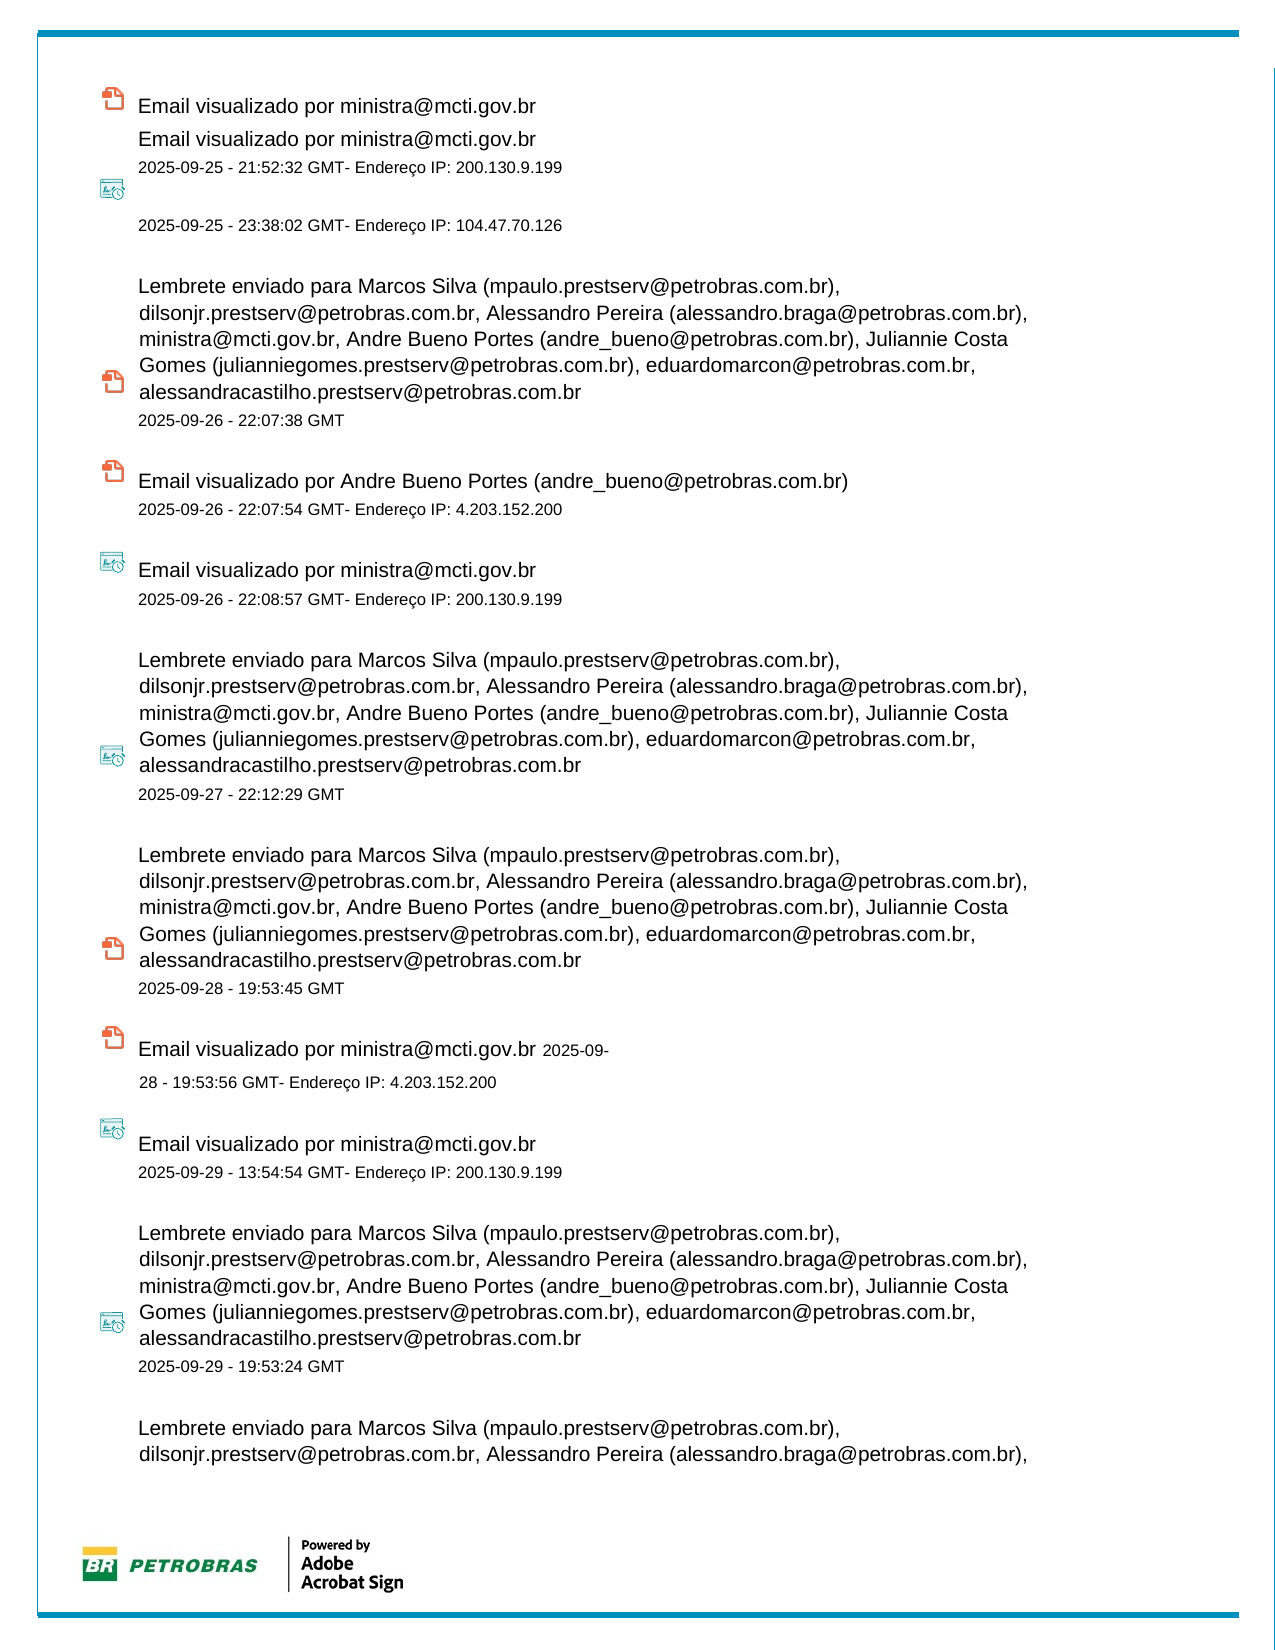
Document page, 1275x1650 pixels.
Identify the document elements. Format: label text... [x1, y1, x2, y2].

text Lembrete enviado para Marcos Silva (mpaulo.prestserv@petrobras.com.br), dilsonjr.prestserv@petrobras.com.br, Alessandro Pereira (alessandro.braga@petrobras.com.br), ministra@mcti.gov.br, Andre Bueno Portes (andre_bueno@petrobras.com.br), Juliannie Costa Gomes (julianniegomes.prestserv@petrobras.com.br), eduardomarcon@petrobras.com.br, alessandracastilho.prestserv@petrobras.com.br [138, 842, 1072, 972]
text 2025-09-29 - 13:54:54 GMT- Endereço IP: 200.130.9.199 [138, 1162, 1072, 1182]
text 2025-09-25 - 23:38:02 GMT- Endereço IP: 104.47.70.126 [138, 216, 1072, 235]
text Email visualizado por Andre Bueno Portes (andre_bueno@petrobras.com.br) [138, 469, 1072, 493]
text Lembrete enviado para Marcos Silva (mpaulo.prestserv@petrobras.com.br), dilsonjr.prestserv@petrobras.com.br, Alessandro Pereira (alessandro.braga@petrobras.com.br), ministra@mcti.gov.br, Andre Bueno Portes (andre_bueno@petrobras.com.br), Juliannie Costa Gomes (julianniegomes.prestserv@petrobras.com.br), eduardomarcon@petrobras.com.br, alessandracastilho.prestserv@petrobras.com.br [138, 648, 1072, 777]
text Email visualizado por ministra@mcti.gov.br 2025-09-28 - 19:53:56 GMT- Endereço IP: 4.203.152.200 [138, 1037, 621, 1092]
text 2025-09-27 - 22:12:29 GMT [138, 784, 1072, 803]
text Lembrete enviado para Marcos Silva (mpaulo.prestserv@petrobras.com.br), dilsonjr.prestserv@petrobras.com.br, Alessandro Pereira (alessandro.braga@petrobras.com.br), ministra@mcti.gov.br, Andre Bueno Portes (andre_bueno@petrobras.com.br), Juliannie Costa Gomes (julianniegomes.prestserv@petrobras.com.br), eduardomarcon@petrobras.com.br, alessandracastilho.prestserv@petrobras.com.br [138, 1221, 1072, 1350]
text Lembrete enviado para Marcos Silva (mpaulo.prestserv@petrobras.com.br), dilsonjr.prestserv@petrobras.com.br, Alessandro Pereira (alessandro.braga@petrobras.com.br), [138, 1416, 1072, 1466]
text Email visualizado por ministra@mcti.gov.br [138, 127, 1072, 151]
text 2025-09-26 - 22:07:54 GMT- Endereço IP: 4.203.152.200 [138, 500, 1072, 519]
text 2025-09-29 - 19:53:24 GMT [138, 1357, 1072, 1376]
text Email visualizado por ministra@mcti.gov.br [138, 1131, 1072, 1155]
text 2025-09-28 - 19:53:45 GMT [138, 979, 1072, 998]
text 2025-09-25 - 21:52:32 GMT- Endereço IP: 200.130.9.199 [138, 158, 1072, 177]
text Email visualizado por ministra@mcti.gov.br [138, 558, 1072, 582]
text 2025-09-26 - 22:08:57 GMT- Endereço IP: 200.130.9.199 [138, 589, 1072, 609]
text Lembrete enviado para Marcos Silva (mpaulo.prestserv@petrobras.com.br), dilsonjr.prestserv@petrobras.com.br, Alessandro Pereira (alessandro.braga@petrobras.com.br), ministra@mcti.gov.br, Andre Bueno Portes (andre_bueno@petrobras.com.br), Juliannie Costa Gomes (julianniegomes.prestserv@petrobras.com.br), eduardomarcon@petrobras.com.br, alessandracastilho.prestserv@petrobras.com.br [138, 274, 1072, 403]
text 2025-09-26 - 22:07:38 GMT [138, 411, 1072, 430]
